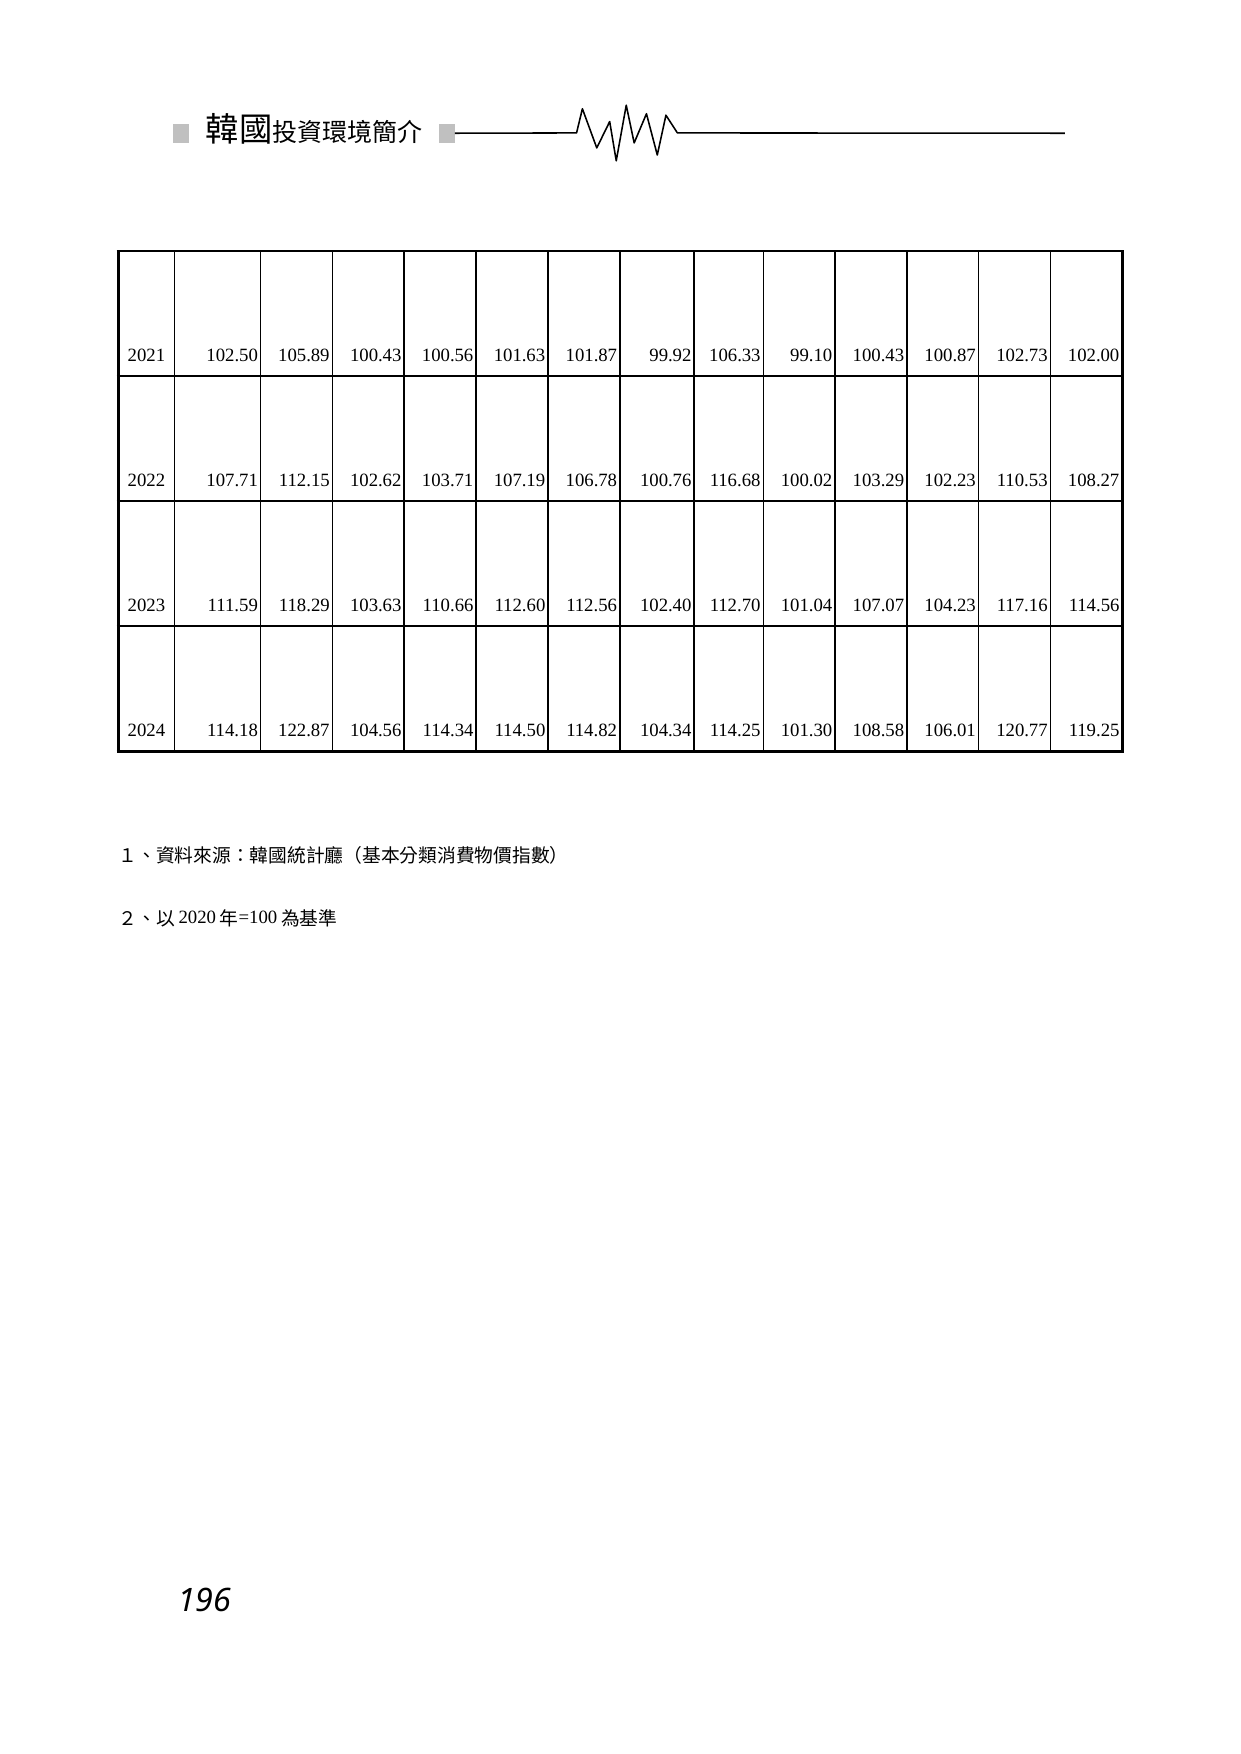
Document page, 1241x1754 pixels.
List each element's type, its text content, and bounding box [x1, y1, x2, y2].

table_cell 107.19 [477, 377, 547, 500]
table_cell 112.56 [549, 502, 619, 625]
table_cell 114.56 [1051, 502, 1121, 625]
table_cell 117.16 [979, 502, 1050, 625]
table_cell 104.56 [333, 627, 403, 750]
table_cell 112.70 [695, 502, 763, 625]
table_cell 107.07 [836, 502, 906, 625]
table_cell 103.29 [836, 377, 906, 500]
table_cell 114.25 [695, 627, 763, 750]
table_cell 106.78 [549, 377, 619, 500]
table_cell 100.43 [836, 252, 906, 375]
table_cell 99.92 [621, 252, 693, 375]
table_cell 119.25 [1051, 627, 1121, 750]
table_cell 2024 [120, 627, 174, 750]
table_cell 105.89 [261, 252, 332, 375]
table_cell 114.50 [477, 627, 547, 750]
table_cell 101.87 [549, 252, 619, 375]
table_cell 2022 [120, 377, 174, 500]
table_cell 110.66 [405, 502, 475, 625]
table_cell 101.04 [764, 502, 834, 625]
table_cell 122.87 [261, 627, 332, 750]
table_cell 101.63 [477, 252, 547, 375]
table_cell 103.71 [405, 377, 475, 500]
table_cell 100.56 [405, 252, 475, 375]
table_cell 106.33 [695, 252, 763, 375]
table_cell 106.01 [908, 627, 978, 750]
table_cell 104.34 [621, 627, 693, 750]
table_cell 110.53 [979, 377, 1050, 500]
table_cell 108.58 [836, 627, 906, 750]
table_cell 116.68 [695, 377, 763, 500]
table_cell 112.60 [477, 502, 547, 625]
table_cell 102.00 [1051, 252, 1121, 375]
table_cell 102.23 [908, 377, 978, 500]
table_cell 100.87 [908, 252, 978, 375]
table_cell 108.27 [1051, 377, 1121, 500]
table_cell 104.23 [908, 502, 978, 625]
table_cell 114.34 [405, 627, 475, 750]
table_cell 114.18 [175, 627, 260, 750]
table_cell 102.50 [175, 252, 260, 375]
table_cell 100.76 [621, 377, 693, 500]
table_cell 2023 [120, 502, 174, 625]
text ２、以2020年=100為基準 [118, 875, 1063, 938]
text １、資料來源：韓國統計廳（基本分類消費物價指數） [118, 813, 1063, 875]
table_cell 100.02 [764, 377, 834, 500]
table_cell 107.71 [175, 377, 260, 500]
table_cell 2021 [120, 252, 174, 375]
table_cell 112.15 [261, 377, 332, 500]
table_cell 99.10 [764, 252, 834, 375]
table_cell 118.29 [261, 502, 332, 625]
table_cell 102.62 [333, 377, 403, 500]
table_cell 101.30 [764, 627, 834, 750]
table_cell 120.77 [979, 627, 1050, 750]
table_cell 102.73 [979, 252, 1050, 375]
table_cell 102.40 [621, 502, 693, 625]
table_cell 111.59 [175, 502, 260, 625]
table_cell 100.43 [333, 252, 403, 375]
table_cell 114.82 [549, 627, 619, 750]
table_cell 103.63 [333, 502, 403, 625]
